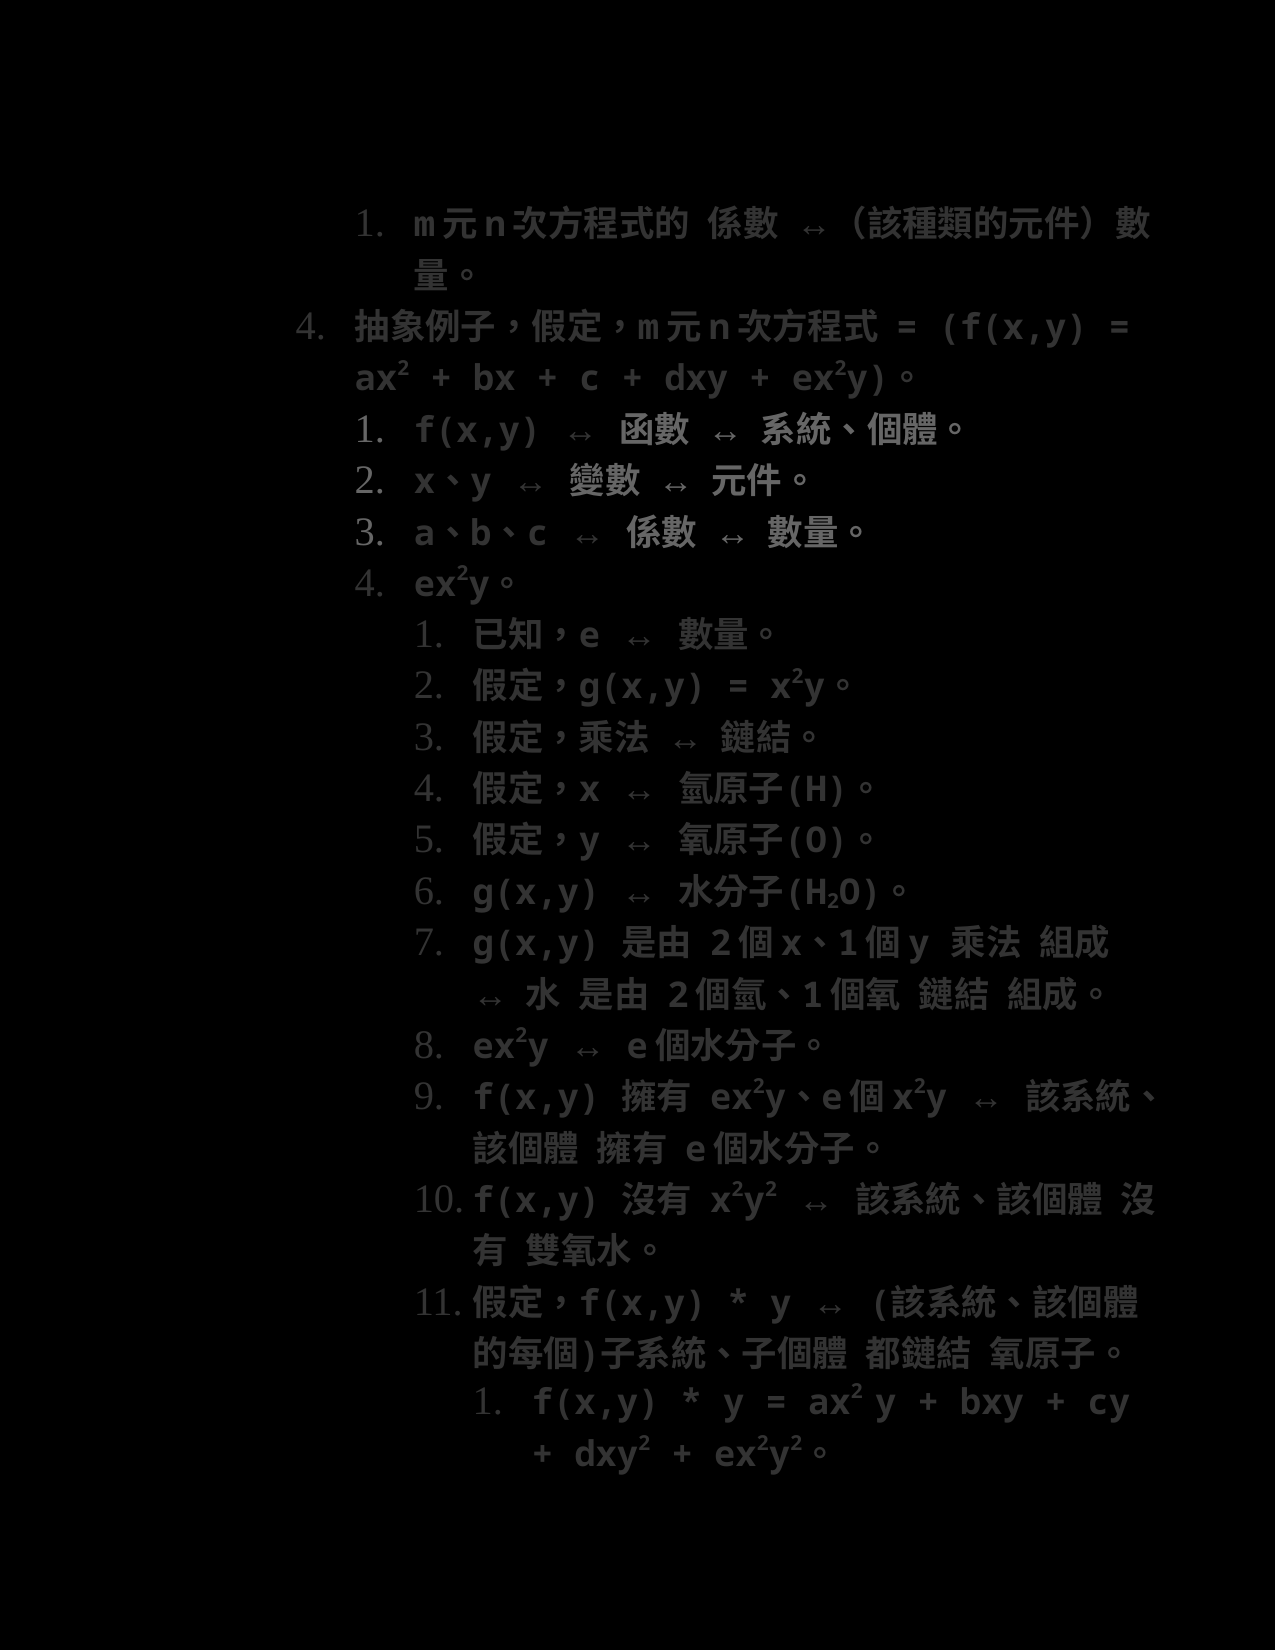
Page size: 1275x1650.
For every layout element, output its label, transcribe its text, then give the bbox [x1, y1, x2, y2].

list x、y ↔ 變數 ↔ 元件。 [354, 452, 1157, 504]
list 抽象例子，假定，m元n次方程式 = (f(x,y) = ax2 + bx + c + dxy + ex2y)。 [295, 298, 1157, 401]
list 假定，乘法 ↔ 鏈結。 [413, 709, 1157, 761]
list a、b、c ↔ 係數 ↔ 數量。 [354, 504, 1157, 555]
list ex2y ↔ e個水分子。 [413, 1017, 1157, 1069]
list f(x,y) * y = ax2 y + bxy + cy + dxy2 + ex2y2。 [472, 1377, 1157, 1476]
list 假定，g(x,y) = x2y。 [413, 658, 1157, 709]
list ex2y。 [354, 555, 1157, 607]
list g(x,y) 是由 2個x、1個y 乘法 組成 ↔ 水 是由 2個氫、1個氧 鏈結 組成。 [413, 914, 1157, 1017]
list f(x,y) 擁有 ex2y、e個x2y ↔ 該系統、該個體 擁有 e個水分子。 [413, 1069, 1157, 1171]
list 已知，e ↔ 數量。 [413, 607, 1157, 658]
list m元n次方程式的 係數 ↔（該種類的元件）數量。 [354, 196, 1157, 298]
list 假定，y ↔ 氧原子(O)。 [413, 812, 1157, 863]
list f(x,y) 沒有 x2y2 ↔ 該系統、該個體 沒有 雙氧水。 [413, 1171, 1157, 1274]
list 假定，x ↔ 氫原子(H)。 [413, 761, 1157, 812]
list g(x,y) ↔ 水分子(H2O)。 [413, 863, 1157, 914]
list 假定，f(x,y) * y ↔ (該系統、該個體 的每個)子系統、子個體 都鏈結 氧原子。 [413, 1274, 1157, 1377]
list f(x,y) ↔ 函數 ↔ 系統、個體。 [354, 401, 1157, 452]
